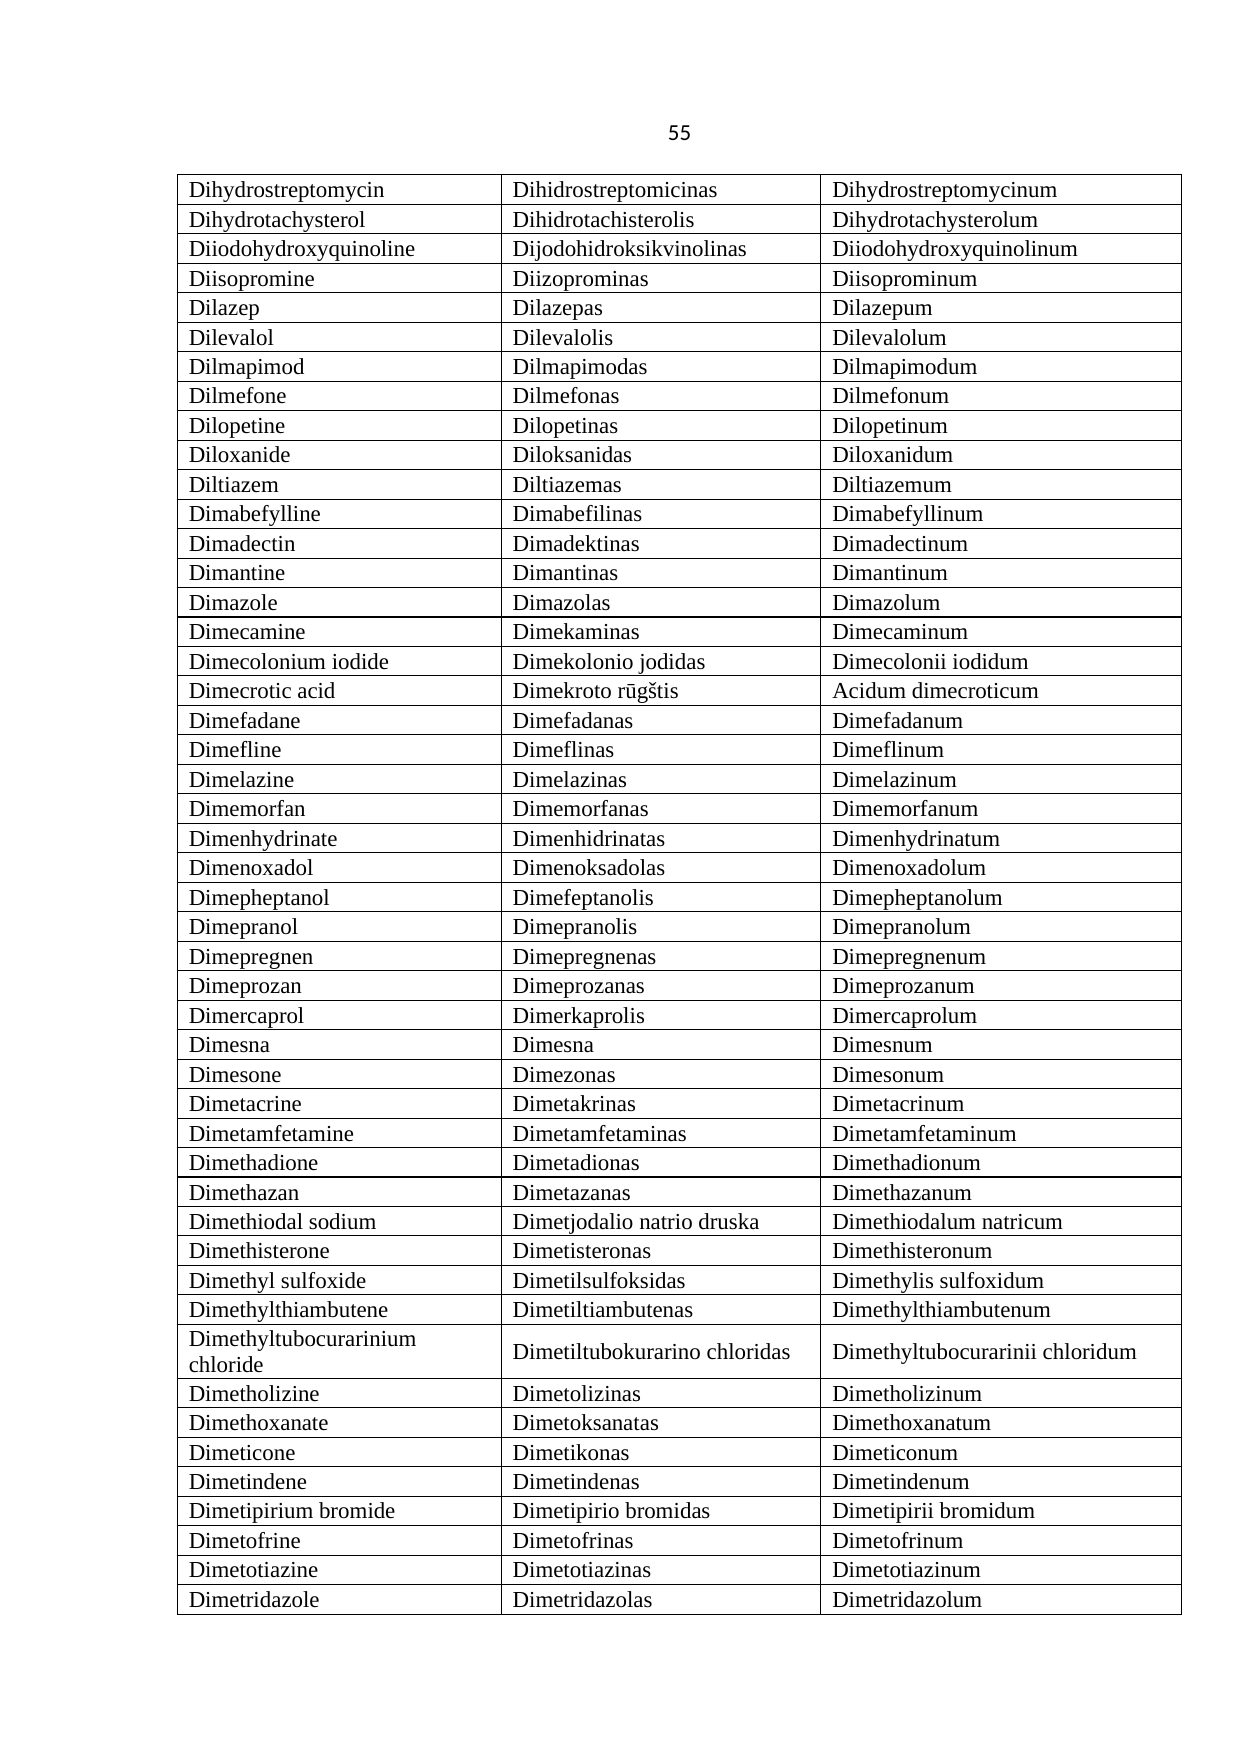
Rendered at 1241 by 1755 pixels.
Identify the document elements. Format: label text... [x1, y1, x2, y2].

table_cell Dimesnum [821, 1030, 1181, 1058]
table_cell Dimeprozanas [502, 971, 820, 999]
table_cell Dimenhidrinatas [502, 824, 820, 852]
table_cell Dimeflinas [502, 735, 820, 764]
table_cell Dimerkaprolis [502, 1001, 820, 1029]
table_cell Dimesna [502, 1030, 820, 1058]
table_cell Dimetindenas [502, 1467, 820, 1496]
table_cell Dilmefonum [821, 382, 1181, 410]
table_cell Dihydrostreptomycinum [821, 175, 1181, 204]
table_cell Diiodohydroxyquinolinum [821, 234, 1181, 263]
table_cell Dimetamfetaminas [502, 1119, 820, 1147]
table_cell Dimetofrinas [502, 1526, 820, 1554]
table_cell Dimepregnenum [821, 942, 1181, 970]
table_cell Dilmefone [178, 382, 501, 410]
table_cell Dimemorfanas [502, 794, 820, 823]
table_cell Acidum dimecroticum [821, 676, 1181, 705]
table_cell Dimetipirio bromidas [502, 1497, 820, 1525]
table_cell Dimepregnenas [502, 942, 820, 970]
table_cell Dilevalol [178, 323, 501, 351]
table_cell Dilevalolis [502, 323, 820, 351]
table_cell Dijodohidroksikvinolinas [502, 234, 820, 263]
table_cell Dimercaprol [178, 1001, 501, 1029]
table_cell Dihydrotachysterolum [821, 205, 1181, 233]
table_cell Dimepranol [178, 912, 501, 941]
table_cell Dimekolonio jodidas [502, 647, 820, 675]
table_cell Dimetridazolas [502, 1585, 820, 1613]
table_cell Dimazole [178, 588, 501, 616]
table_cell Diizoprominas [502, 264, 820, 292]
table_cell Dimenoxadol [178, 853, 501, 882]
table_cell Dihydrotachysterol [178, 205, 501, 233]
table_cell Dimetindene [178, 1467, 501, 1496]
table_cell Dimeprozanum [821, 971, 1181, 999]
table_cell Dimabefylline [178, 500, 501, 528]
table_cell Dimethylthiambutene [178, 1295, 501, 1324]
table_cell Dilazepum [821, 293, 1181, 322]
table_cell Dimetindenum [821, 1467, 1181, 1496]
table_cell Dimesonum [821, 1060, 1181, 1088]
table_cell Dimadectinum [821, 529, 1181, 557]
table_cell Dimenhydrinatum [821, 824, 1181, 852]
table_cell Dimantinum [821, 559, 1181, 587]
table_cell Dimesna [178, 1030, 501, 1058]
table_cell Dimethadionum [821, 1148, 1181, 1176]
table_cell Dimethiodalum natricum [821, 1207, 1181, 1235]
table_cell Dimetotiazine [178, 1556, 501, 1584]
table_cell Dilmapimodum [821, 352, 1181, 381]
table_cell Dimetamfetamine [178, 1119, 501, 1147]
table_cell Dimelazine [178, 765, 501, 793]
table_cell Dimethylthiambutenum [821, 1295, 1181, 1324]
table_cell Dimethazan [178, 1178, 501, 1206]
table_cell Diltiazemum [821, 470, 1181, 498]
table_cell Dimethylis sulfoxidum [821, 1266, 1181, 1294]
table_cell Dimetridazole [178, 1585, 501, 1613]
table_cell Dilopetinum [821, 411, 1181, 439]
table_cell Dimepregnen [178, 942, 501, 970]
table_cell Dimethazanum [821, 1178, 1181, 1206]
table_cell Dimeflinum [821, 735, 1181, 764]
table_cell Dilazep [178, 293, 501, 322]
table_cell Dimetisteronas [502, 1236, 820, 1265]
table_cell Dilevalolum [821, 323, 1181, 351]
table_cell Dilazepas [502, 293, 820, 322]
table_cell Dimefadanas [502, 706, 820, 734]
table_cell Dilmefonas [502, 382, 820, 410]
table_cell Dimecaminum [821, 618, 1181, 646]
table_cell Dimantine [178, 559, 501, 587]
table_cell Dilmapimod [178, 352, 501, 381]
table_cell Diloxanidum [821, 441, 1181, 469]
table_cell Dimetamfetaminum [821, 1119, 1181, 1147]
table_cell Dimelazinum [821, 765, 1181, 793]
table_cell Dimercaprolum [821, 1001, 1181, 1029]
table_cell Dimefeptanolis [502, 883, 820, 911]
table_cell Dimetiltiambutenas [502, 1295, 820, 1324]
table_cell Dimethyltubocurarinii chloridum [821, 1325, 1181, 1378]
table_cell Diisopromine [178, 264, 501, 292]
table_cell Dimethiodal sodium [178, 1207, 501, 1235]
table_cell Diisoprominum [821, 264, 1181, 292]
table_cell Dimecolonii iodidum [821, 647, 1181, 675]
table_cell Diltiazemas [502, 470, 820, 498]
table_cell Diltiazem [178, 470, 501, 498]
table_cell Dimazolas [502, 588, 820, 616]
table_cell Dimetakrinas [502, 1089, 820, 1117]
table_cell Dimetoksanatas [502, 1408, 820, 1437]
table_cell Dimenoxadolum [821, 853, 1181, 882]
table_cell Dimethisteronum [821, 1236, 1181, 1265]
table_cell Dimezonas [502, 1060, 820, 1088]
table_cell Dihidrostreptomicinas [502, 175, 820, 204]
table_cell Dimadektinas [502, 529, 820, 557]
table_cell Dihidrotachisterolis [502, 205, 820, 233]
table_cell Dimetipirium bromide [178, 1497, 501, 1525]
table_cell Dimetilsulfoksidas [502, 1266, 820, 1294]
table_cell Dimabefyllinum [821, 500, 1181, 528]
table_cell Dimetridazolum [821, 1585, 1181, 1613]
table_cell Dimecamine [178, 618, 501, 646]
table_cell Dimefadanum [821, 706, 1181, 734]
table_cell Dimenhydrinate [178, 824, 501, 852]
table_cell Dimetadionas [502, 1148, 820, 1176]
table_cell Dimeticone [178, 1438, 501, 1466]
table_cell Dimemorfan [178, 794, 501, 823]
table_cell Dimazolum [821, 588, 1181, 616]
table_cell Dimetofrinum [821, 1526, 1181, 1554]
table_cell Dimethisterone [178, 1236, 501, 1265]
table_cell Dimenoksadolas [502, 853, 820, 882]
table_cell Dilopetinas [502, 411, 820, 439]
table_cell Dimetjodalio natrio druska [502, 1207, 820, 1235]
table_cell Dimetazanas [502, 1178, 820, 1206]
table_cell Dimesone [178, 1060, 501, 1088]
table_cell Dimekroto rūgštis [502, 676, 820, 705]
table_cell Dimethadione [178, 1148, 501, 1176]
table_cell Dimetiltubokurarino chloridas [502, 1325, 820, 1378]
table_cell Dimetipirii bromidum [821, 1497, 1181, 1525]
table_cell Dimetholizine [178, 1379, 501, 1407]
table_cell Dimepranolum [821, 912, 1181, 941]
table_cell Dimepranolis [502, 912, 820, 941]
table_cell Dimetofrine [178, 1526, 501, 1554]
table_cell Dimepheptanol [178, 883, 501, 911]
table_cell Dimetotiazinas [502, 1556, 820, 1584]
table_cell Dimecolonium iodide [178, 647, 501, 675]
table_cell Dilopetine [178, 411, 501, 439]
table_cell Diiodohydroxyquinoline [178, 234, 501, 263]
table_cell Dimethyltubocurarinium chloride [178, 1325, 501, 1378]
table_cell Dimetacrinum [821, 1089, 1181, 1117]
table_cell Dimecrotic acid [178, 676, 501, 705]
table_cell Dimetacrine [178, 1089, 501, 1117]
table_cell Dimefline [178, 735, 501, 764]
table_cell Dimelazinas [502, 765, 820, 793]
table_cell Dimadectin [178, 529, 501, 557]
table_cell Dimethoxanatum [821, 1408, 1181, 1437]
table_cell Diloksanidas [502, 441, 820, 469]
table_cell Dimemorfanum [821, 794, 1181, 823]
table_cell Dimeprozan [178, 971, 501, 999]
table_cell Dimeticonum [821, 1438, 1181, 1466]
table_cell Dimantinas [502, 559, 820, 587]
table_cell Dihydrostreptomycin [178, 175, 501, 204]
table_cell Dimabefilinas [502, 500, 820, 528]
table_cell Dimefadane [178, 706, 501, 734]
table_cell Dimetikonas [502, 1438, 820, 1466]
table_cell Dimepheptanolum [821, 883, 1181, 911]
table_cell Dimekaminas [502, 618, 820, 646]
table_cell Dimetolizinas [502, 1379, 820, 1407]
table_cell Dimetholizinum [821, 1379, 1181, 1407]
table_cell Dimethoxanate [178, 1408, 501, 1437]
table_cell Diloxanide [178, 441, 501, 469]
table_cell Dilmapimodas [502, 352, 820, 381]
table_cell Dimetotiazinum [821, 1556, 1181, 1584]
table_cell Dimethyl sulfoxide [178, 1266, 501, 1294]
